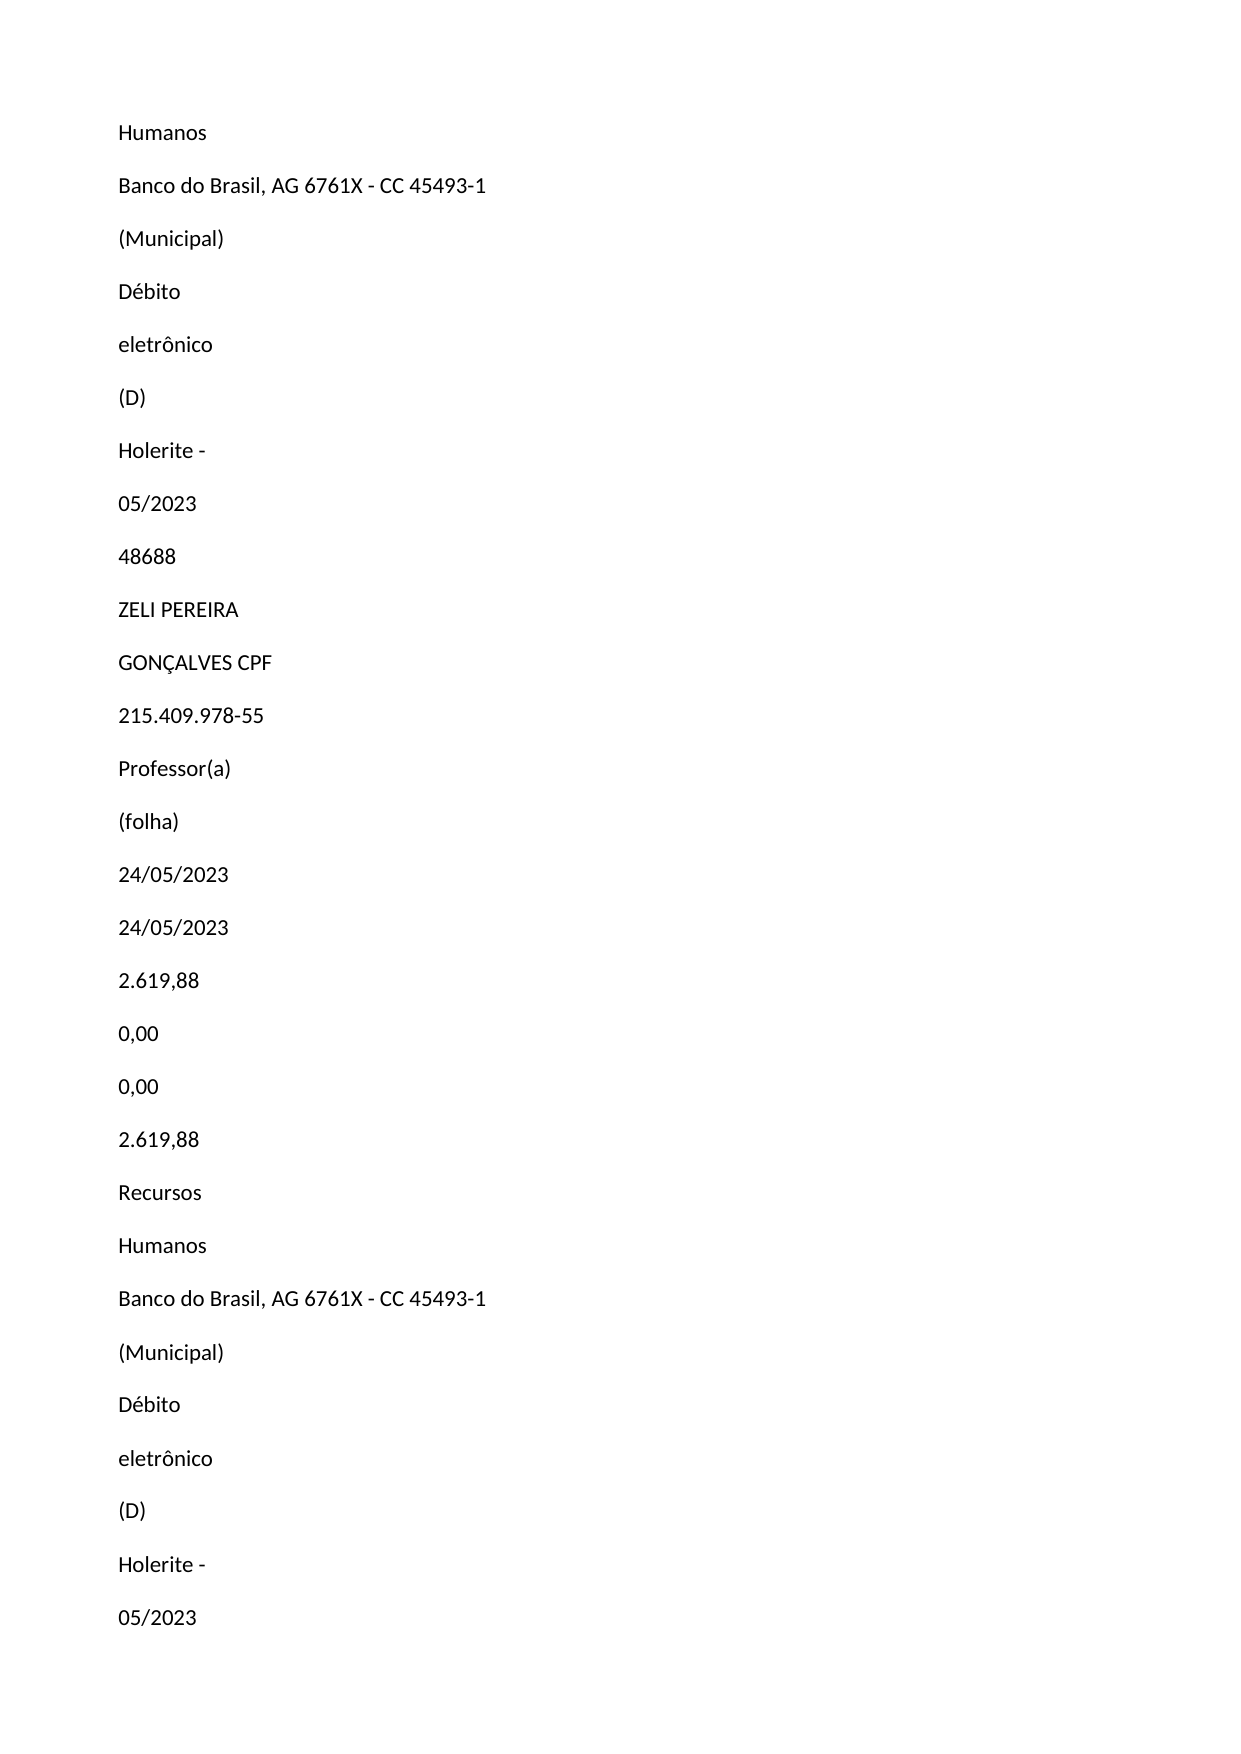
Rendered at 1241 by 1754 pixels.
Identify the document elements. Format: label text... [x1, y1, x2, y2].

text Banco do Brasil, AG 6761X - CC 45493-1 [118, 171, 1122, 199]
text ZELI PEREIRA [118, 595, 1122, 623]
text 0,00 [118, 1072, 1122, 1101]
text Recursos [118, 1178, 1122, 1207]
text Banco do Brasil, AG 6761X - CC 45493-1 [118, 1284, 1122, 1313]
text Humanos [118, 118, 1122, 146]
text (folha) [118, 807, 1122, 835]
text GONÇALVES CPF [118, 648, 1122, 676]
text 215.409.978-55 [118, 701, 1122, 729]
text Holerite - [118, 436, 1122, 464]
text eletrônico [118, 330, 1122, 358]
text 0,00 [118, 1019, 1122, 1047]
text (Municipal) [118, 224, 1122, 252]
text (D) [118, 383, 1122, 411]
text 05/2023 [118, 489, 1122, 517]
text 05/2023 [118, 1603, 1122, 1631]
text Débito [118, 277, 1122, 305]
text eletrônico [118, 1444, 1122, 1472]
text Holerite - [118, 1550, 1122, 1578]
text 2.619,88 [118, 966, 1122, 994]
text (D) [118, 1497, 1122, 1525]
text Humanos [118, 1232, 1122, 1259]
text 48688 [118, 542, 1122, 570]
text 24/05/2023 [118, 913, 1122, 941]
text Professor(a) [118, 754, 1122, 782]
text 2.619,88 [118, 1126, 1122, 1153]
text 24/05/2023 [118, 860, 1122, 888]
text Débito [118, 1391, 1122, 1419]
text (Municipal) [118, 1338, 1122, 1366]
